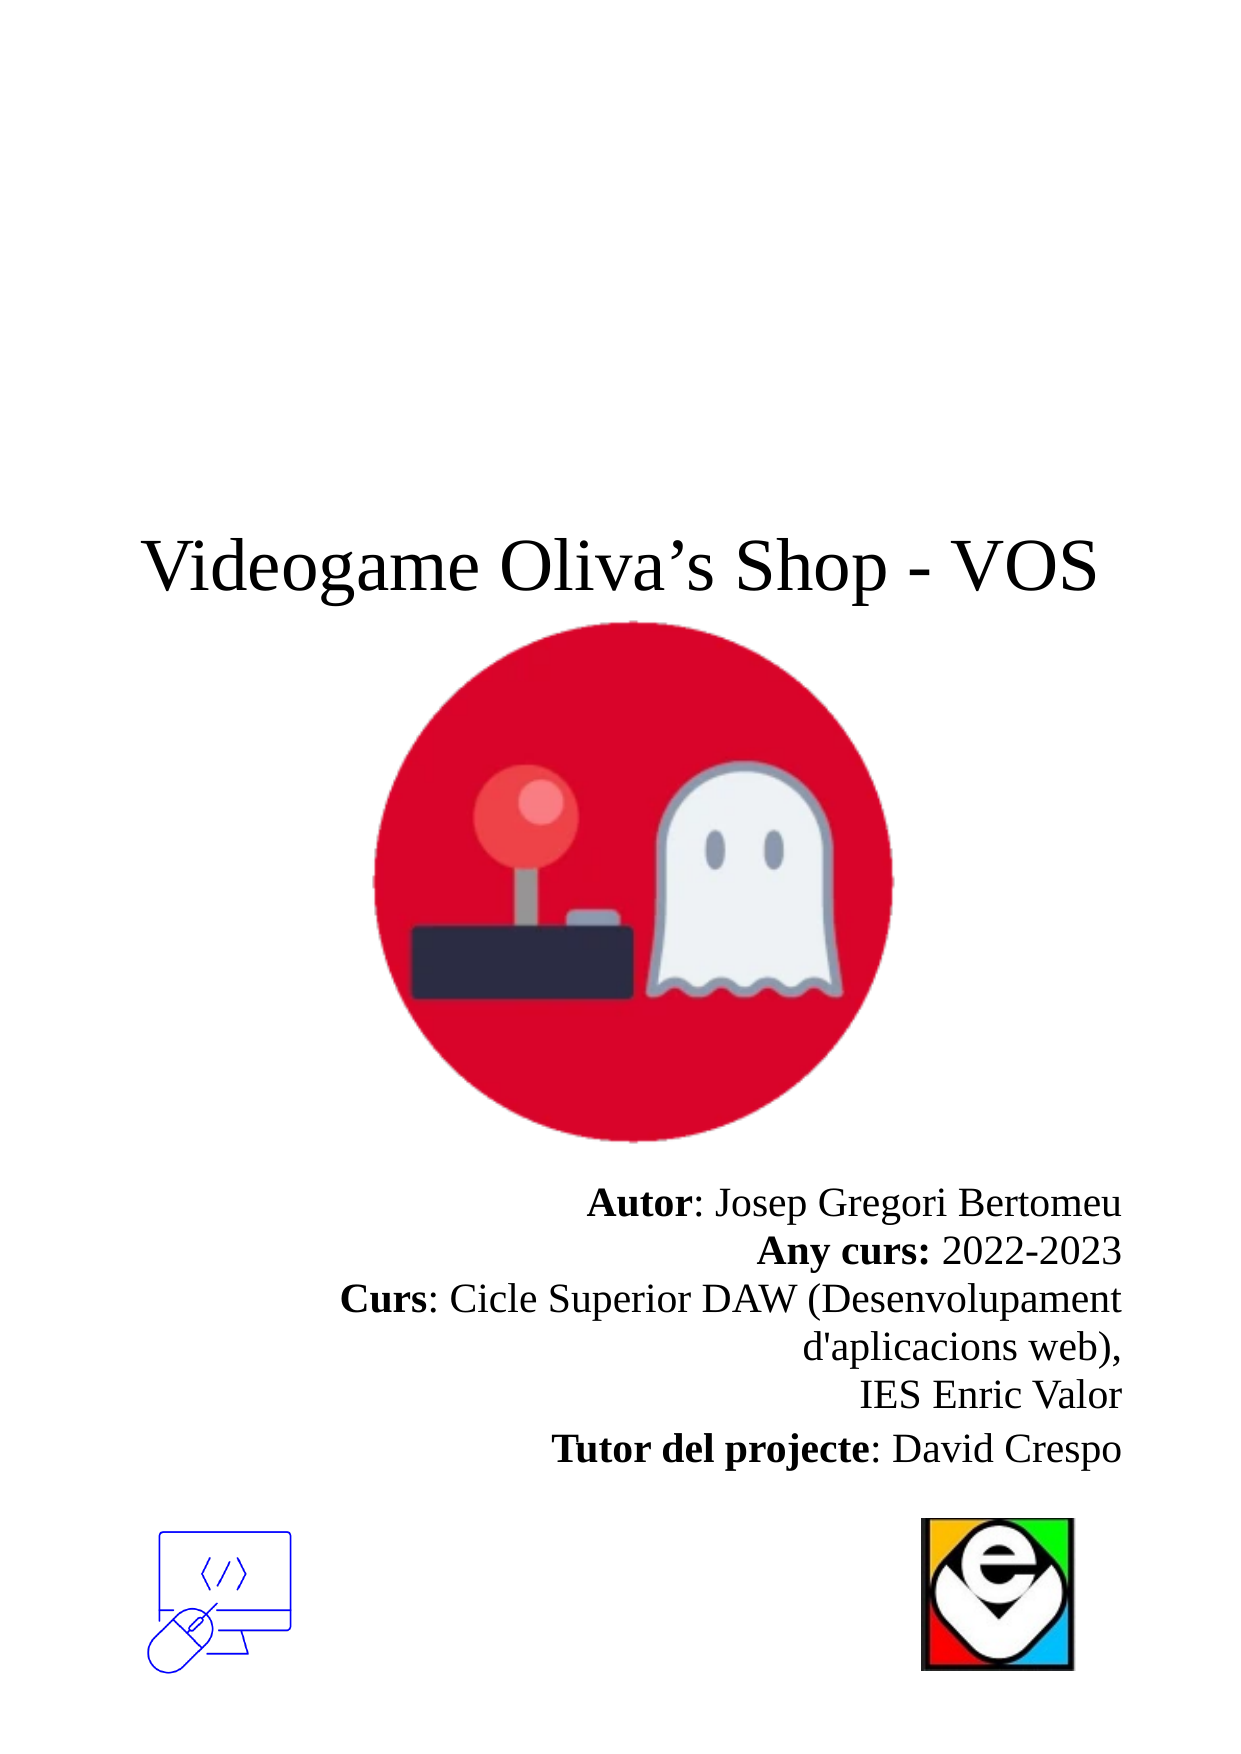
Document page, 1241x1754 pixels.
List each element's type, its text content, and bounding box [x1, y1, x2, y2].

picture [367, 616, 901, 1150]
text Any curs: 2022-2023 [118, 1226, 1122, 1274]
text IES Enric Valor [118, 1369, 1122, 1417]
picture [141, 1525, 297, 1679]
text Videogame Oliva’s Shop - VOS [118, 521, 1122, 607]
text Autor: Josep Gregori Bertomeu [118, 1178, 1122, 1226]
text Tutor del projecte: David Crespo [118, 1417, 1122, 1474]
picture [921, 1518, 1076, 1671]
text Curs: Cicle Superior DAW (Desenvolupament d'aplicacions web), [118, 1274, 1122, 1369]
